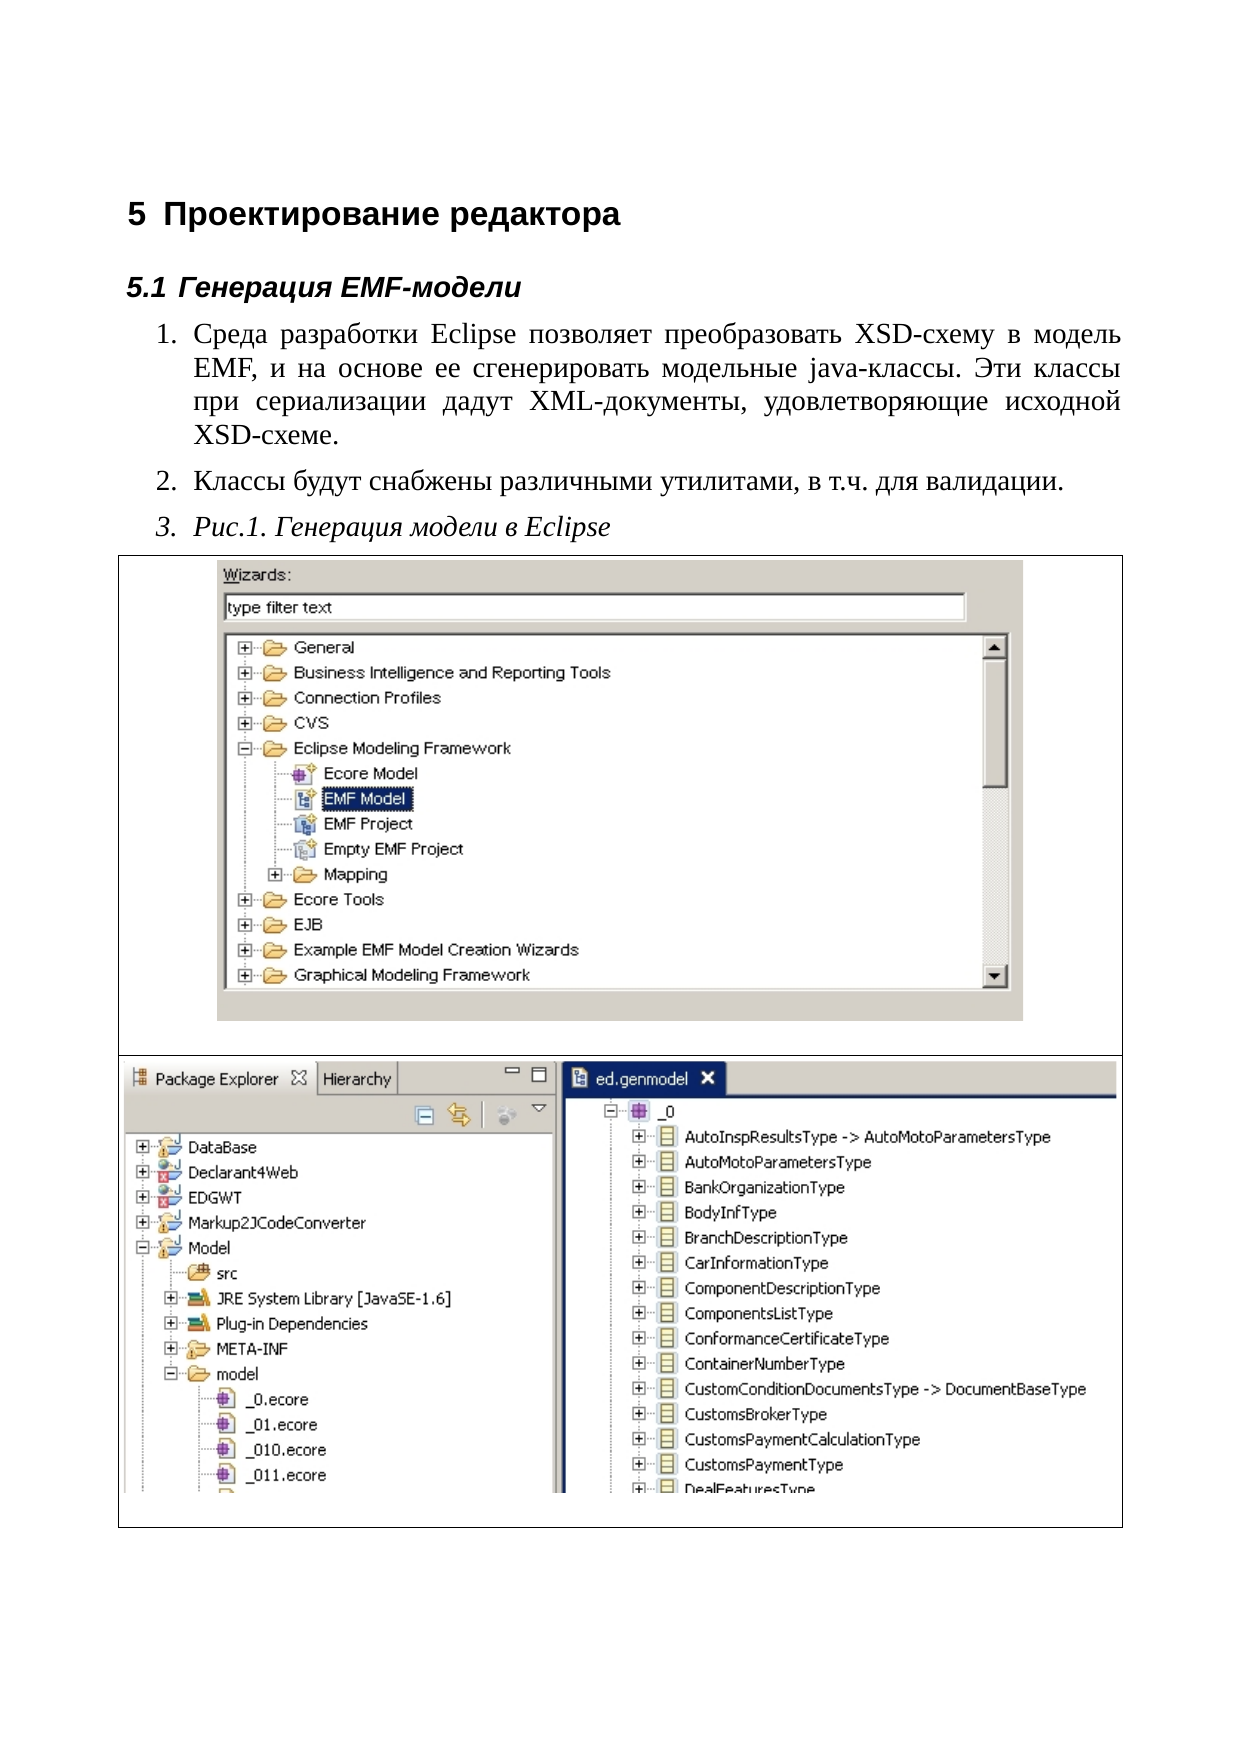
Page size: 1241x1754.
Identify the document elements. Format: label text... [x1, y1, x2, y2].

picture [217, 560, 1024, 1021]
table_cell [119, 1056, 1122, 1527]
picture [123, 1061, 1117, 1493]
table_header [119, 556, 1122, 1055]
list Рис.1. Генерация модели в Eclipse [156, 509, 1122, 542]
subtitle Проектирование редактора [118, 194, 1122, 233]
list Классы будут снабжены различными утилитами, в т.ч. для валидации. [156, 463, 1122, 496]
subtitle Генерация EMF-модели [118, 270, 1122, 304]
list Среда разработки Eclipse позволяет преобразовать XSD-схему в модель EMF, и на основе ее сгенерировать модельные java-классы. Эти классы при сериализации дадут XML-документы, удовлетворяющие исходной XSD-схеме. [156, 316, 1122, 450]
